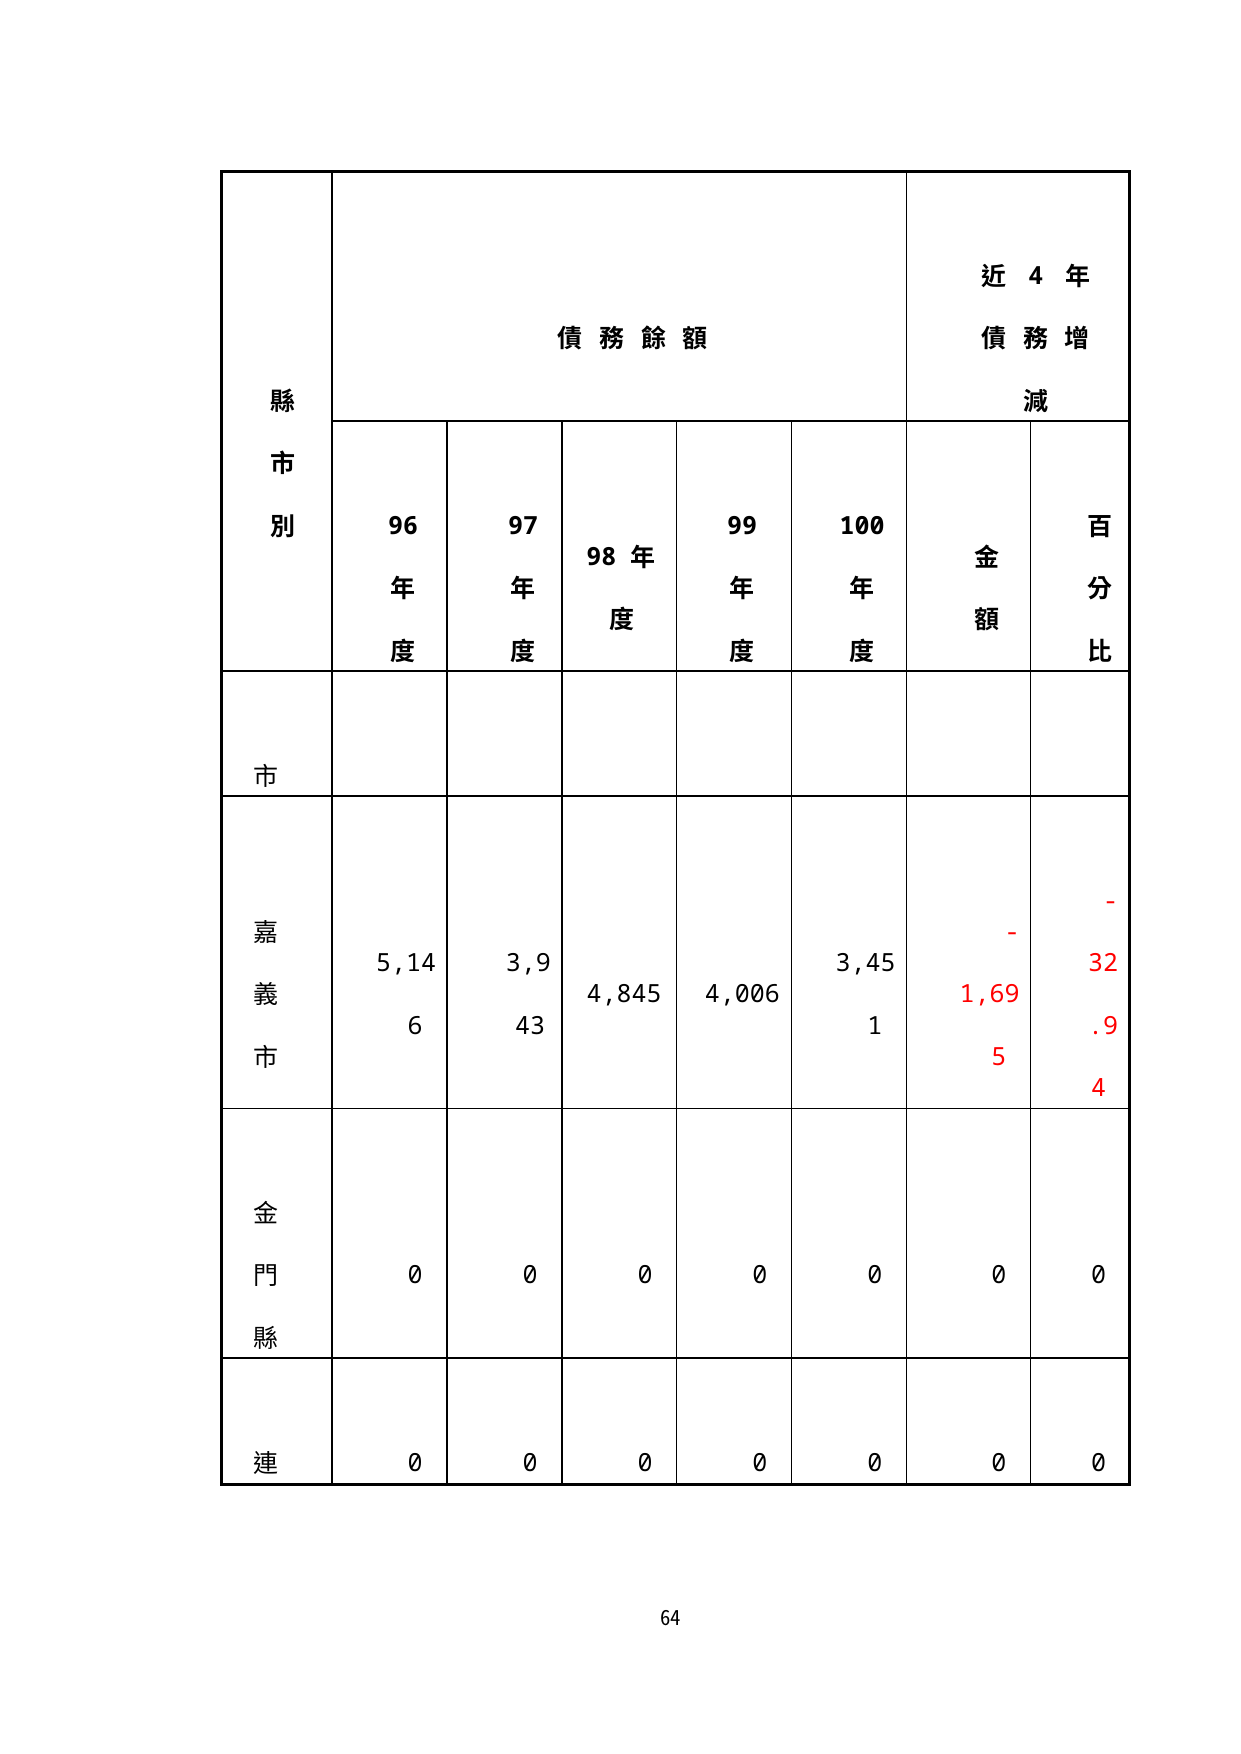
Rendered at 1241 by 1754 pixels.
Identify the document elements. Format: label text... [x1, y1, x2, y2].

table_header 債務餘額 [333, 173, 906, 420]
table_cell 0 [563, 1109, 676, 1357]
table_cell 0 [677, 1109, 791, 1357]
table_cell 0 [333, 1109, 446, 1357]
table_cell 98年度 [563, 422, 676, 670]
table_header 近4年債務增減 [907, 173, 1128, 420]
table_cell [448, 672, 561, 795]
table_cell -32.94 [1031, 797, 1128, 1108]
table_cell 嘉義市 [223, 797, 331, 1108]
table_cell 0 [677, 1359, 791, 1483]
table_cell 0 [907, 1109, 1030, 1357]
table_cell 百分比 [1031, 422, 1128, 670]
table_cell 0 [907, 1359, 1030, 1483]
table_cell 5,146 [333, 797, 446, 1108]
table_cell 0 [448, 1359, 561, 1483]
table_cell 96年度 [333, 422, 446, 670]
table_cell [792, 672, 906, 795]
table_cell [333, 672, 446, 795]
table_cell 市 [223, 672, 331, 795]
table_cell [677, 672, 791, 795]
table_cell 99年度 [677, 422, 791, 670]
table_cell 4,006 [677, 797, 791, 1108]
table_header 縣市別 [223, 173, 331, 670]
table_cell [1031, 672, 1128, 795]
table_cell 連 [223, 1359, 331, 1483]
table_cell 0 [792, 1359, 906, 1483]
table_cell 金額 [907, 422, 1030, 670]
table_cell 97年度 [448, 422, 561, 670]
table_cell 金門縣 [223, 1109, 331, 1357]
table_cell 100年度 [792, 422, 906, 670]
table_cell [563, 672, 676, 795]
table_cell -1,695 [907, 797, 1030, 1108]
table_cell 0 [563, 1359, 676, 1483]
table_cell 4,845 [563, 797, 676, 1108]
table_cell 0 [1031, 1109, 1128, 1357]
table_cell 0 [333, 1359, 446, 1483]
table_cell 0 [448, 1109, 561, 1357]
table_cell 3,451 [792, 797, 906, 1108]
table_cell [907, 672, 1030, 795]
table_cell 0 [792, 1109, 906, 1357]
table_cell 0 [1031, 1359, 1128, 1483]
table_cell 3,943 [448, 797, 561, 1108]
